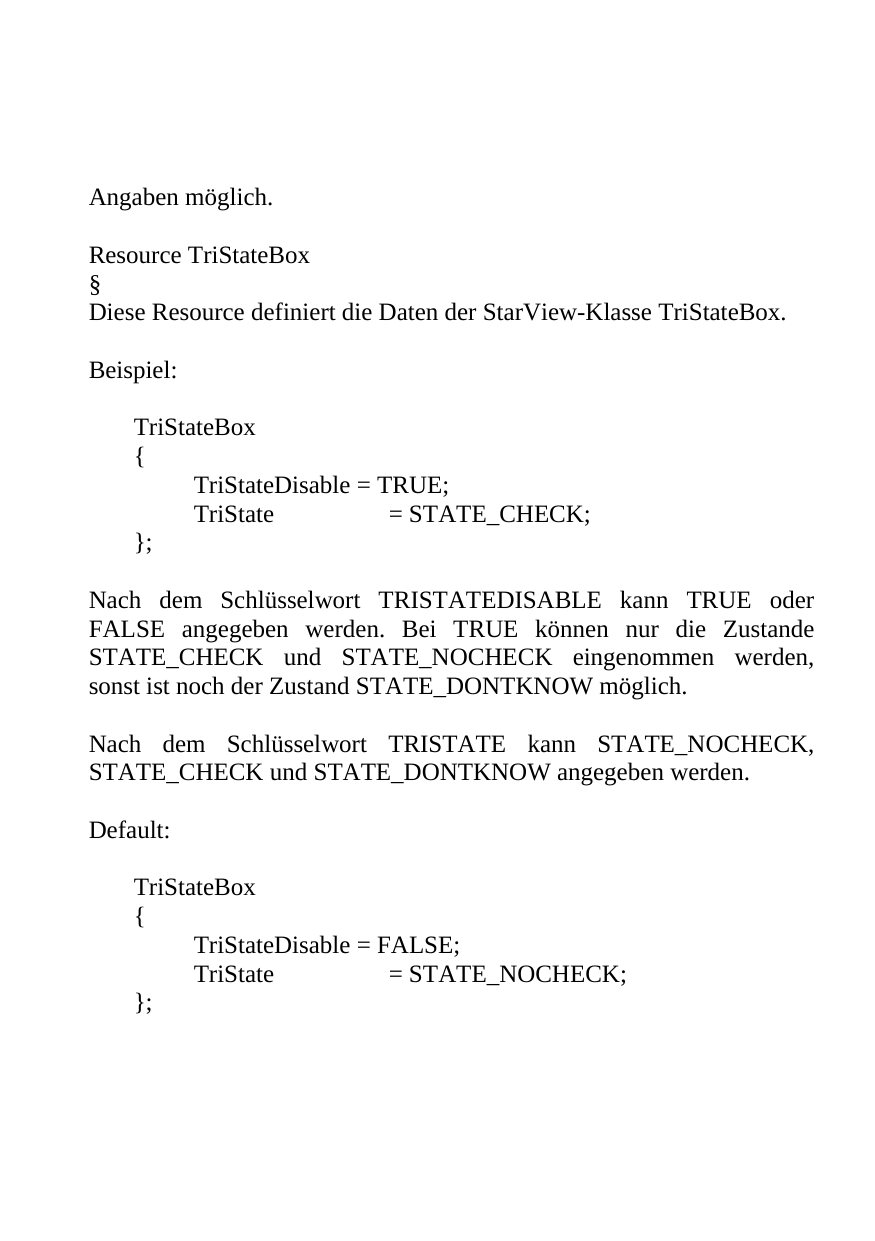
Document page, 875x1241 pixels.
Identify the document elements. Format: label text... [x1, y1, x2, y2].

list TriStateDisable = TRUE; [88, 470, 815, 499]
text Angaben möglich. [88, 182, 815, 211]
text Default: [88, 815, 815, 844]
text Beispiel: [88, 355, 815, 384]
text Nach dem Schlüsselwort TRISTATE kann STATE_NOCHECK, STATE_CHECK und STATE_DONTKNOW angegeben werden. [88, 729, 815, 786]
text Diese Resource definiert die Daten der StarView-Klasse TriStateBox. [88, 297, 815, 326]
list }; [88, 987, 815, 1016]
list TriState = STATE_NOCHECK; [88, 959, 815, 987]
list TriState = STATE_CHECK; [88, 499, 815, 527]
list TriStateBox [88, 412, 815, 441]
text § [88, 269, 815, 297]
list TriStateDisable = FALSE; [88, 930, 815, 959]
list TriStateBox [88, 872, 815, 901]
list }; [88, 527, 815, 556]
list { [88, 901, 815, 930]
list { [88, 441, 815, 470]
text Resource TriStateBox [88, 240, 815, 269]
text Nach dem Schlüsselwort TRISTATEDISABLE kann TRUE oder FALSE angegeben werden. Bei TRUE können nur die Zustande STATE_CHECK und STATE_NOCHECK eingenommen werden, sonst ist noch der Zustand STATE_DONTKNOW möglich. [88, 585, 815, 700]
